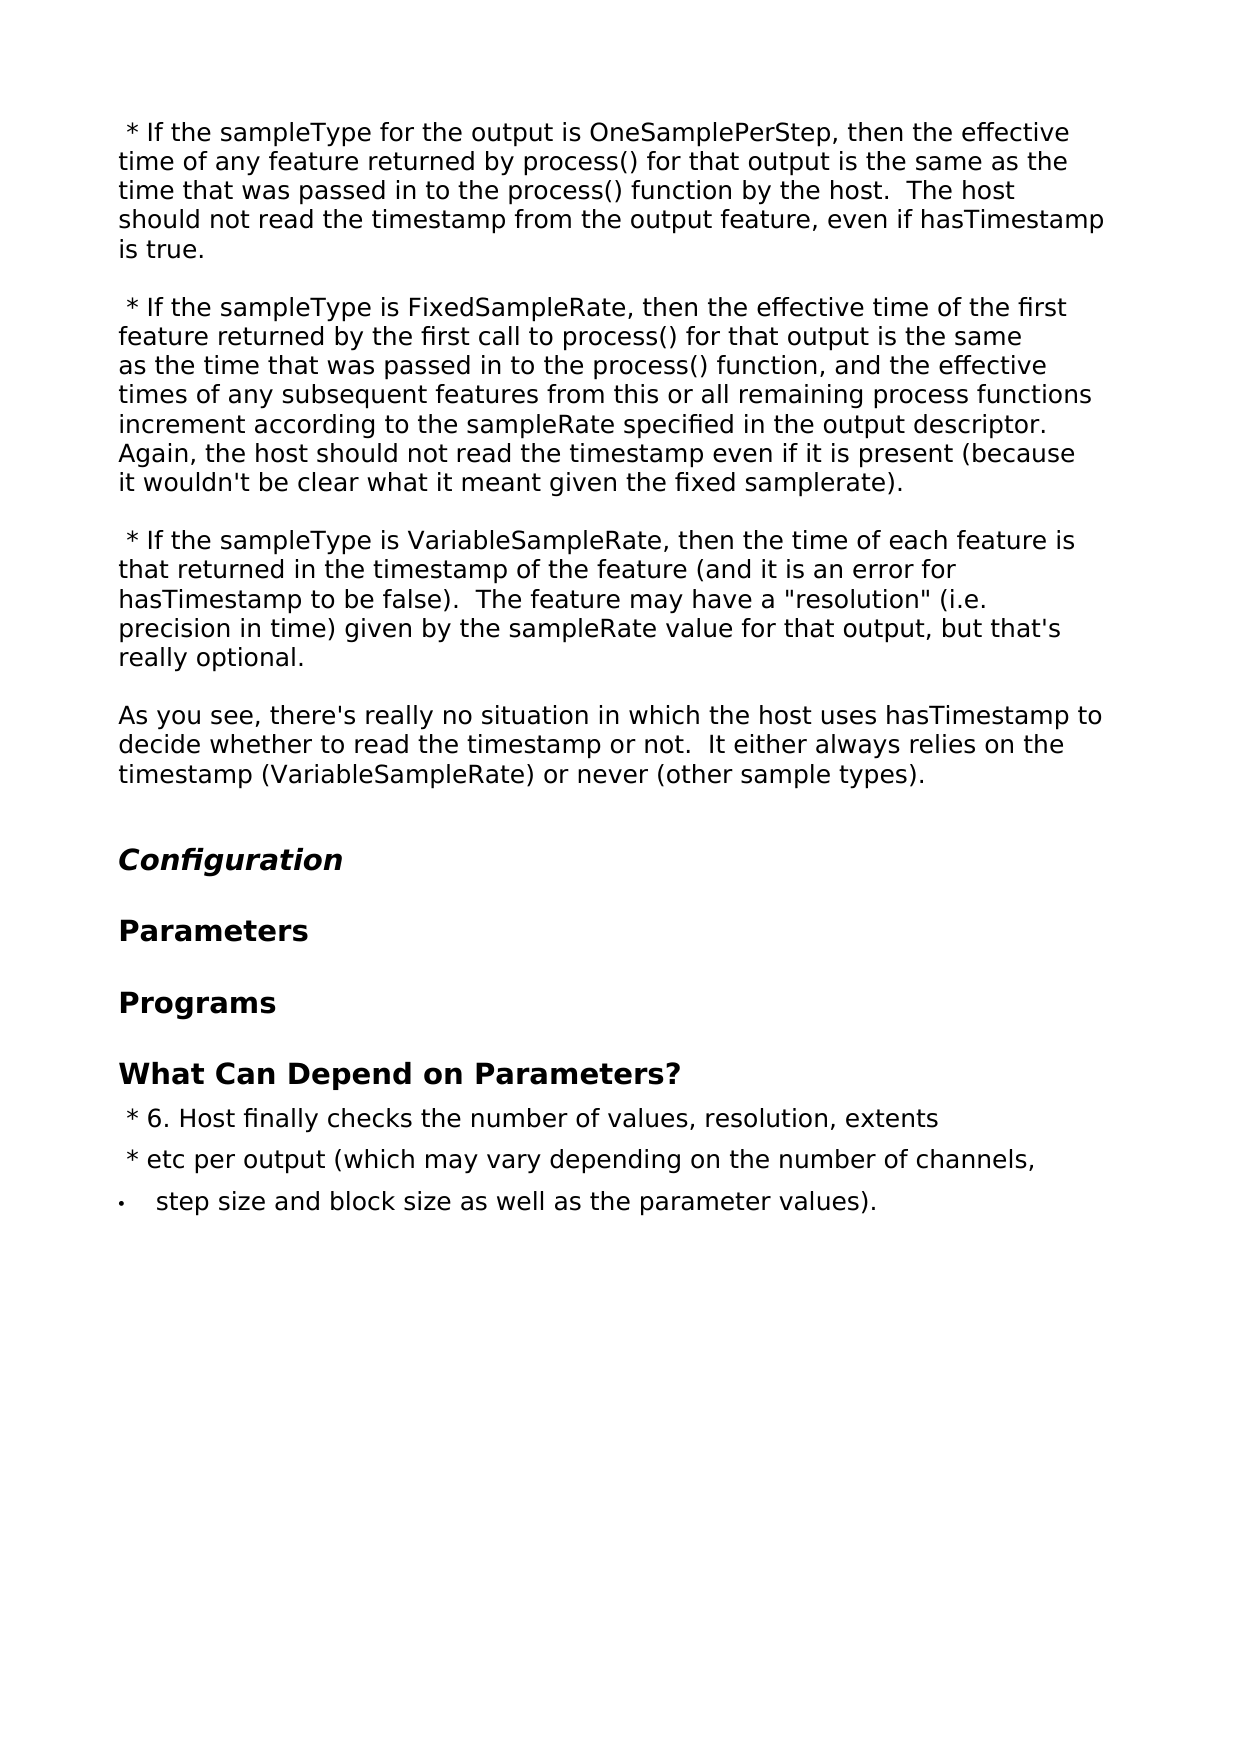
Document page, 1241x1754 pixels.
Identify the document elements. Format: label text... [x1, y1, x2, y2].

text * etc per output (which may vary depending on the number of channels, [118, 1146, 1122, 1175]
text decide whether to read the timestamp or not. It either always relies on the [118, 731, 1122, 760]
text hasTimestamp to be false). The feature may have a "resolution" (i.e. [118, 585, 1122, 614]
text times of any subsequent features from this or all remaining process functions [118, 381, 1122, 410]
text is true. [118, 235, 1122, 264]
text precision in time) given by the sampleRate value for that output, but that's [118, 614, 1122, 643]
text increment according to the sampleRate specified in the output descriptor. [118, 410, 1122, 439]
text that returned in the timestamp of the feature (and it is an error for [118, 556, 1122, 585]
text * 6. Host finally checks the number of values, resolution, extents [118, 1104, 1122, 1133]
text it wouldn't be clear what it meant given the fixed samplerate). [118, 468, 1122, 497]
subtitle What Can Depend on Parameters? [118, 1057, 1122, 1091]
text feature returned by the first call to process() for that output is the same [118, 322, 1122, 351]
text should not read the timestamp from the output feature, even if hasTimestamp [118, 206, 1122, 235]
text * If the sampleType for the output is OneSamplePerStep, then the effective [118, 118, 1122, 147]
text timestamp (VariableSampleRate) or never (other sample types). [118, 760, 1122, 789]
list step size and block size as well as the parameter values). [118, 1187, 1122, 1216]
subtitle Configuration [118, 843, 1122, 877]
text As you see, there's really no situation in which the host uses hasTimestamp to [118, 701, 1122, 731]
text * If the sampleType is VariableSampleRate, then the time of each feature is [118, 526, 1122, 556]
text * If the sampleType is FixedSampleRate, then the effective time of the first [118, 293, 1122, 322]
subtitle Parameters [118, 914, 1122, 948]
text time of any feature returned by process() for that output is the same as the [118, 147, 1122, 176]
text as the time that was passed in to the process() function, and the effective [118, 351, 1122, 381]
subtitle Programs [118, 986, 1122, 1020]
text really optional. [118, 643, 1122, 672]
text time that was passed in to the process() function by the host. The host [118, 176, 1122, 206]
text Again, the host should not read the timestamp even if it is present (because [118, 439, 1122, 468]
